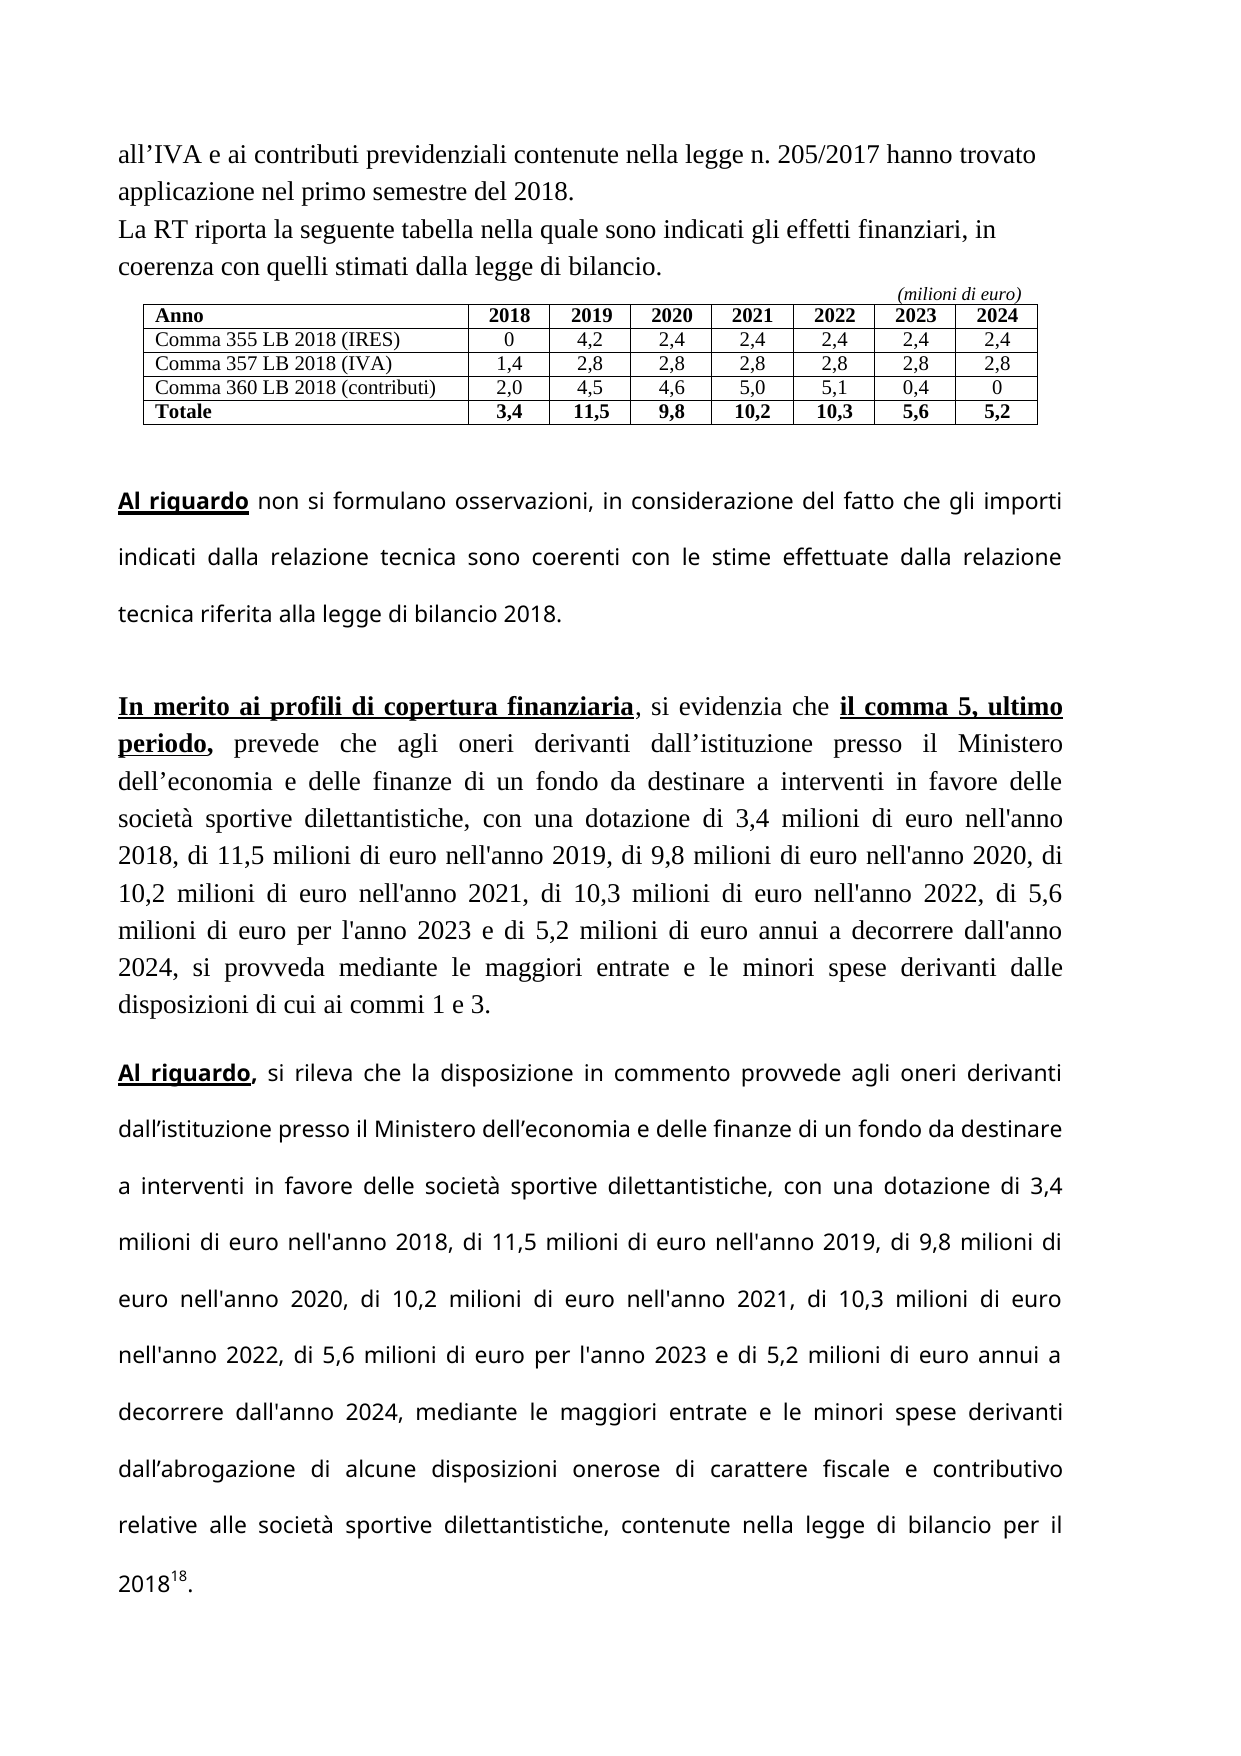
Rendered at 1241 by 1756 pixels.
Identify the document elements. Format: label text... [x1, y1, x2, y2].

table_cell 5,1 [794, 377, 874, 400]
table_cell 5,6 [875, 401, 955, 424]
table_cell Comma 357 LB 2018 (IVA) [144, 353, 468, 376]
table_cell 5,2 [956, 401, 1037, 424]
table_header 2019 [550, 305, 630, 328]
table_header Anno [144, 305, 468, 328]
table_header 2020 [631, 305, 711, 328]
table_cell Totale [144, 401, 468, 424]
table_header 2024 [956, 305, 1037, 328]
table_cell 1,4 [469, 353, 549, 376]
text (milioni di euro) [897, 288, 1146, 304]
table_cell 0 [956, 377, 1037, 400]
table_cell 3,4 [469, 401, 549, 424]
text La RT riporta la seguente tabella nella quale sono indicati gli effetti finanziari, in coerenza con quelli stimati dalla legge di bilancio. [118, 213, 1093, 281]
table_cell 4,5 [550, 377, 630, 400]
table_header 2022 [794, 305, 874, 328]
table_cell 4,6 [631, 377, 711, 400]
table_cell 2,4 [956, 329, 1037, 352]
table_cell 0,4 [875, 377, 955, 400]
table_cell 2,4 [875, 329, 955, 352]
table_cell 2,0 [469, 377, 549, 400]
text all’IVA e ai contributi previdenziali contenute nella legge n. 205/2017 hanno trovato applicazione nel primo semestre del 2018. [118, 138, 1146, 207]
table_cell 2,4 [794, 329, 874, 352]
table_cell 0 [469, 329, 549, 352]
table_cell 2,8 [550, 353, 630, 376]
table_cell 11,5 [550, 401, 630, 424]
text Al riguardo, si rileva che la disposizione in commento provvede agli oneri derivanti dall’istituzione presso il Ministero dell’economia e delle finanze di un fondo da destinare a interventi in favore delle società sportive dilettantistiche, con una dotazione di 3,4 milioni di euro nell'anno 2018, di 11,5 milioni di euro nell'anno 2019, di 9,8 milioni di euro nell'anno 2020, di 10,2 milioni di euro nell'anno 2021, di 10,3 milioni di euro nell'anno 2022, di 5,6 milioni di euro per l'anno 2023 e di 5,2 milioni di euro annui a decorrere dall'anno 2024, mediante le maggiori entrate e le minori spese derivanti dall’abrogazione di alcune disposizioni onerose di carattere fiscale e contributivo relative alle società sportive dilettantistiche, contenute nella legge di bilancio per il 201818. [118, 1057, 1064, 1599]
table_cell 9,8 [631, 401, 711, 424]
text Al riguardo non si formulano osservazioni, in considerazione del fatto che gli importi indicati dalla relazione tecnica sono coerenti con le stime effettuate dalla relazione tecnica riferita alla legge di bilancio 2018. [118, 485, 1063, 629]
table_cell Comma 355 LB 2018 (IRES) [144, 329, 468, 352]
table_cell 10,3 [794, 401, 874, 424]
table_cell 2,8 [631, 353, 711, 376]
table_cell 2,8 [956, 353, 1037, 376]
table_header 2018 [469, 305, 549, 328]
table_cell 2,8 [794, 353, 874, 376]
table_cell 2,4 [631, 329, 711, 352]
table_cell 10,2 [712, 401, 793, 424]
table_cell Comma 360 LB 2018 (contributi) [144, 377, 468, 400]
table_header 2021 [712, 305, 793, 328]
table_header 2023 [875, 305, 955, 328]
table_cell 2,8 [875, 353, 955, 376]
table_cell 4,2 [550, 329, 630, 352]
table_cell 2,4 [712, 329, 793, 352]
table_cell 5,0 [712, 377, 793, 400]
text In merito ai profili di copertura finanziaria, si evidenzia che il comma 5, ultimo periodo, prevede che agli oneri derivanti dall’istituzione presso il Ministero dell’economia e delle finanze di un fondo da destinare a interventi in favore delle società sportive dilettantistiche, con una dotazione di 3,4 milioni di euro nell'anno 2018, di 11,5 milioni di euro nell'anno 2019, di 9,8 milioni di euro nell'anno 2020, di 10,2 milioni di euro nell'anno 2021, di 10,3 milioni di euro nell'anno 2022, di 5,6 milioni di euro per l'anno 2023 e di 5,2 milioni di euro annui a decorrere dall'anno 2024, si provveda mediante le maggiori entrate e le minori spese derivanti dalle disposizioni di cui ai commi 1 e 3. [118, 690, 1063, 1020]
table_cell 2,8 [712, 353, 793, 376]
